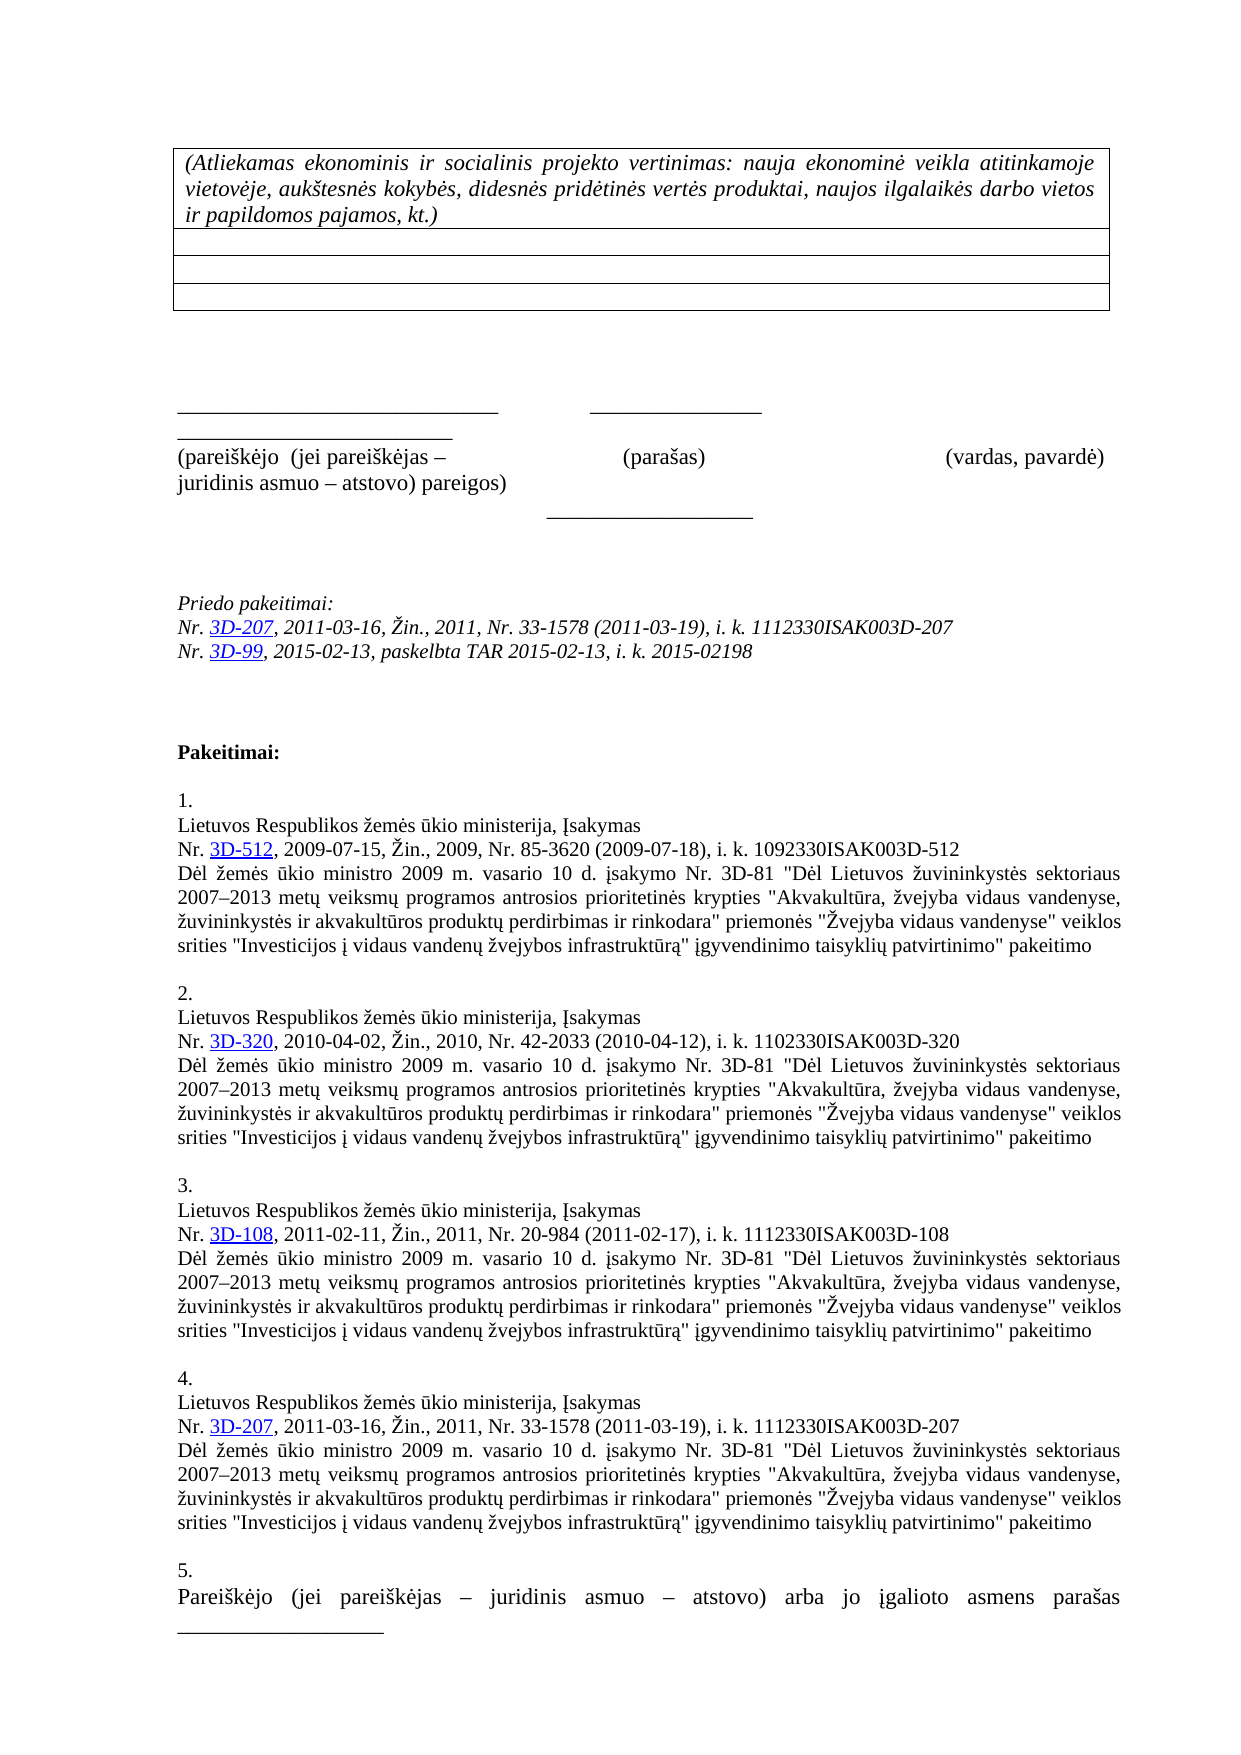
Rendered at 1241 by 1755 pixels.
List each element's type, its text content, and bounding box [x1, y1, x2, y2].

text Lietuvos Respublikos žemės ūkio ministerija, Įsakymas [177, 812, 1122, 837]
text 4. [177, 1366, 1122, 1390]
text Nr. 3D-320, 2010-04-02, Žin., 2010, Nr. 42-2033 (2010-04-12), i. k. 1102330ISAK003D-320 [177, 1029, 1122, 1053]
table_cell [174, 229, 1109, 255]
text 5. [177, 1558, 1122, 1582]
table_cell [174, 284, 1109, 310]
text Lietuvos Respublikos žemės ūkio ministerija, Įsakymas [177, 1390, 1122, 1414]
text ____________________________ _______________ ________________________ [177, 390, 1122, 443]
text (pareiškėjo (jei pareiškėjas – (parašas) (vardas, pavardė) juridinis asmuo – atstovo) pareigos) [177, 443, 1122, 495]
text __________________ [177, 495, 1122, 522]
text Nr. 3D-99, 2015-02-13, paskelbta TAR 2015-02-13, i. k. 2015-02198 [177, 639, 1122, 663]
text Dėl žemės ūkio ministro 2009 m. vasario 10 d. įsakymo Nr. 3D-81 "Dėl Lietuvos žuvininkystės sektoriaus 2007–2013 metų veiksmų programos antrosios prioritetinės krypties "Akvakultūra, žvejyba vidaus vandenyse, žuvininkystės ir akvakultūros produktų perdirbimas ir rinkodara" priemonės "Žvejyba vidaus vandenyse" veiklos srities "Investicijos į vidaus vandenų žvejybos infrastruktūrą" įgyvendinimo taisyklių patvirtinimo" pakeitimo [177, 1438, 1122, 1534]
text Lietuvos Respublikos žemės ūkio ministerija, Įsakymas [177, 1197, 1122, 1222]
table_cell [174, 256, 1109, 282]
text Pakeitimai: [177, 740, 1122, 764]
text Nr. 3D-512, 2009-07-15, Žin., 2009, Nr. 85-3620 (2009-07-18), i. k. 1092330ISAK003D-512 [177, 837, 1122, 861]
text Lietuvos Respublikos žemės ūkio ministerija, Įsakymas [177, 1005, 1122, 1029]
text Nr. 3D-207, 2011-03-16, Žin., 2011, Nr. 33-1578 (2011-03-19), i. k. 1112330ISAK003D-207 [177, 615, 1122, 639]
text Dėl žemės ūkio ministro 2009 m. vasario 10 d. įsakymo Nr. 3D-81 "Dėl Lietuvos žuvininkystės sektoriaus 2007–2013 metų veiksmų programos antrosios prioritetinės krypties "Akvakultūra, žvejyba vidaus vandenyse, žuvininkystės ir akvakultūros produktų perdirbimas ir rinkodara" priemonės "Žvejyba vidaus vandenyse" veiklos srities "Investicijos į vidaus vandenų žvejybos infrastruktūrą" įgyvendinimo taisyklių patvirtinimo" pakeitimo [177, 1246, 1122, 1342]
text 2. [177, 981, 1122, 1005]
text Dėl žemės ūkio ministro 2009 m. vasario 10 d. įsakymo Nr. 3D-81 "Dėl Lietuvos žuvininkystės sektoriaus 2007–2013 metų veiksmų programos antrosios prioritetinės krypties "Akvakultūra, žvejyba vidaus vandenyse, žuvininkystės ir akvakultūros produktų perdirbimas ir rinkodara" priemonės "Žvejyba vidaus vandenyse" veiklos srities "Investicijos į vidaus vandenų žvejybos infrastruktūrą" įgyvendinimo taisyklių patvirtinimo" pakeitimo [177, 861, 1122, 957]
text Priedo pakeitimai: [177, 591, 1122, 615]
text 3. [177, 1173, 1122, 1197]
text Dėl žemės ūkio ministro 2009 m. vasario 10 d. įsakymo Nr. 3D-81 "Dėl Lietuvos žuvininkystės sektoriaus 2007–2013 metų veiksmų programos antrosios prioritetinės krypties "Akvakultūra, žvejyba vidaus vandenyse, žuvininkystės ir akvakultūros produktų perdirbimas ir rinkodara" priemonės "Žvejyba vidaus vandenyse" veiklos srities "Investicijos į vidaus vandenų žvejybos infrastruktūrą" įgyvendinimo taisyklių patvirtinimo" pakeitimo [177, 1053, 1122, 1149]
text 1. [177, 788, 1122, 812]
table_header (Atliekamas ekonominis ir socialinis projekto vertinimas: nauja ekonominė veikla atitinkamoje vietovėje, aukštesnės kokybės, didesnės pridėtinės vertės produktai, naujos ilgalaikės darbo vietos ir papildomos pajamos, kt.) [174, 149, 1109, 228]
text Nr. 3D-108, 2011-02-11, Žin., 2011, Nr. 20-984 (2011-02-17), i. k. 1112330ISAK003D-108 [177, 1222, 1122, 1246]
text Nr. 3D-207, 2011-03-16, Žin., 2011, Nr. 33-1578 (2011-03-19), i. k. 1112330ISAK003D-207 [177, 1414, 1122, 1438]
